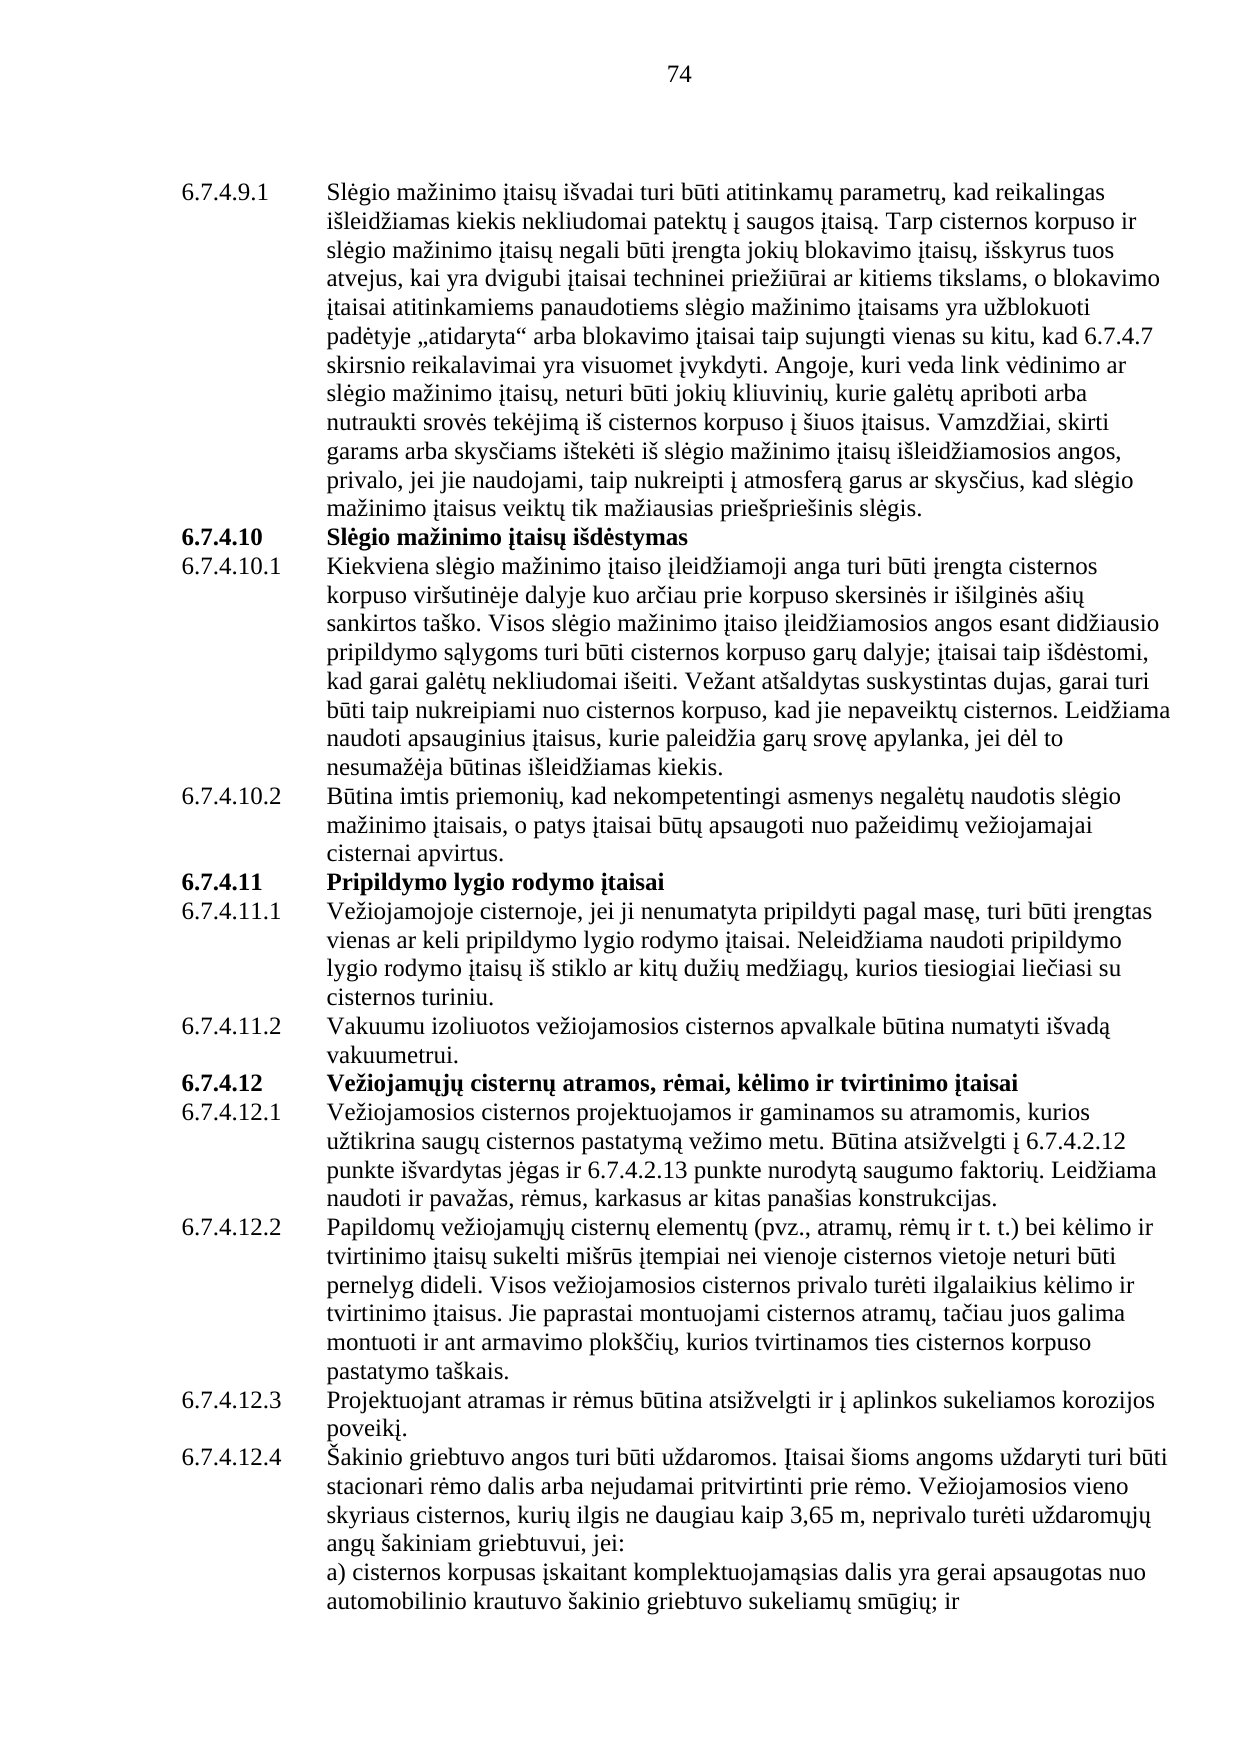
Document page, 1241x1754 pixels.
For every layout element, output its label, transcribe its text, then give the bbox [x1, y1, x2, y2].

table_cell 6.7.4.11.1 [177, 896, 322, 1011]
table_cell 6.7.4.12.3 [177, 1385, 322, 1442]
table_cell 6.7.4.9.1 [177, 177, 322, 522]
table_cell 6.7.4.12.4 [177, 1442, 322, 1557]
table_cell 6.7.4.11.2 [177, 1011, 322, 1068]
table_cell 6.7.4.12.2 [177, 1212, 322, 1385]
table_cell 6.7.4.12.1 [177, 1097, 322, 1212]
table_cell [177, 1557, 322, 1615]
table_cell 6.7.4.10.2 [177, 781, 322, 867]
table_cell 6.7.4.10.1 [177, 551, 322, 781]
